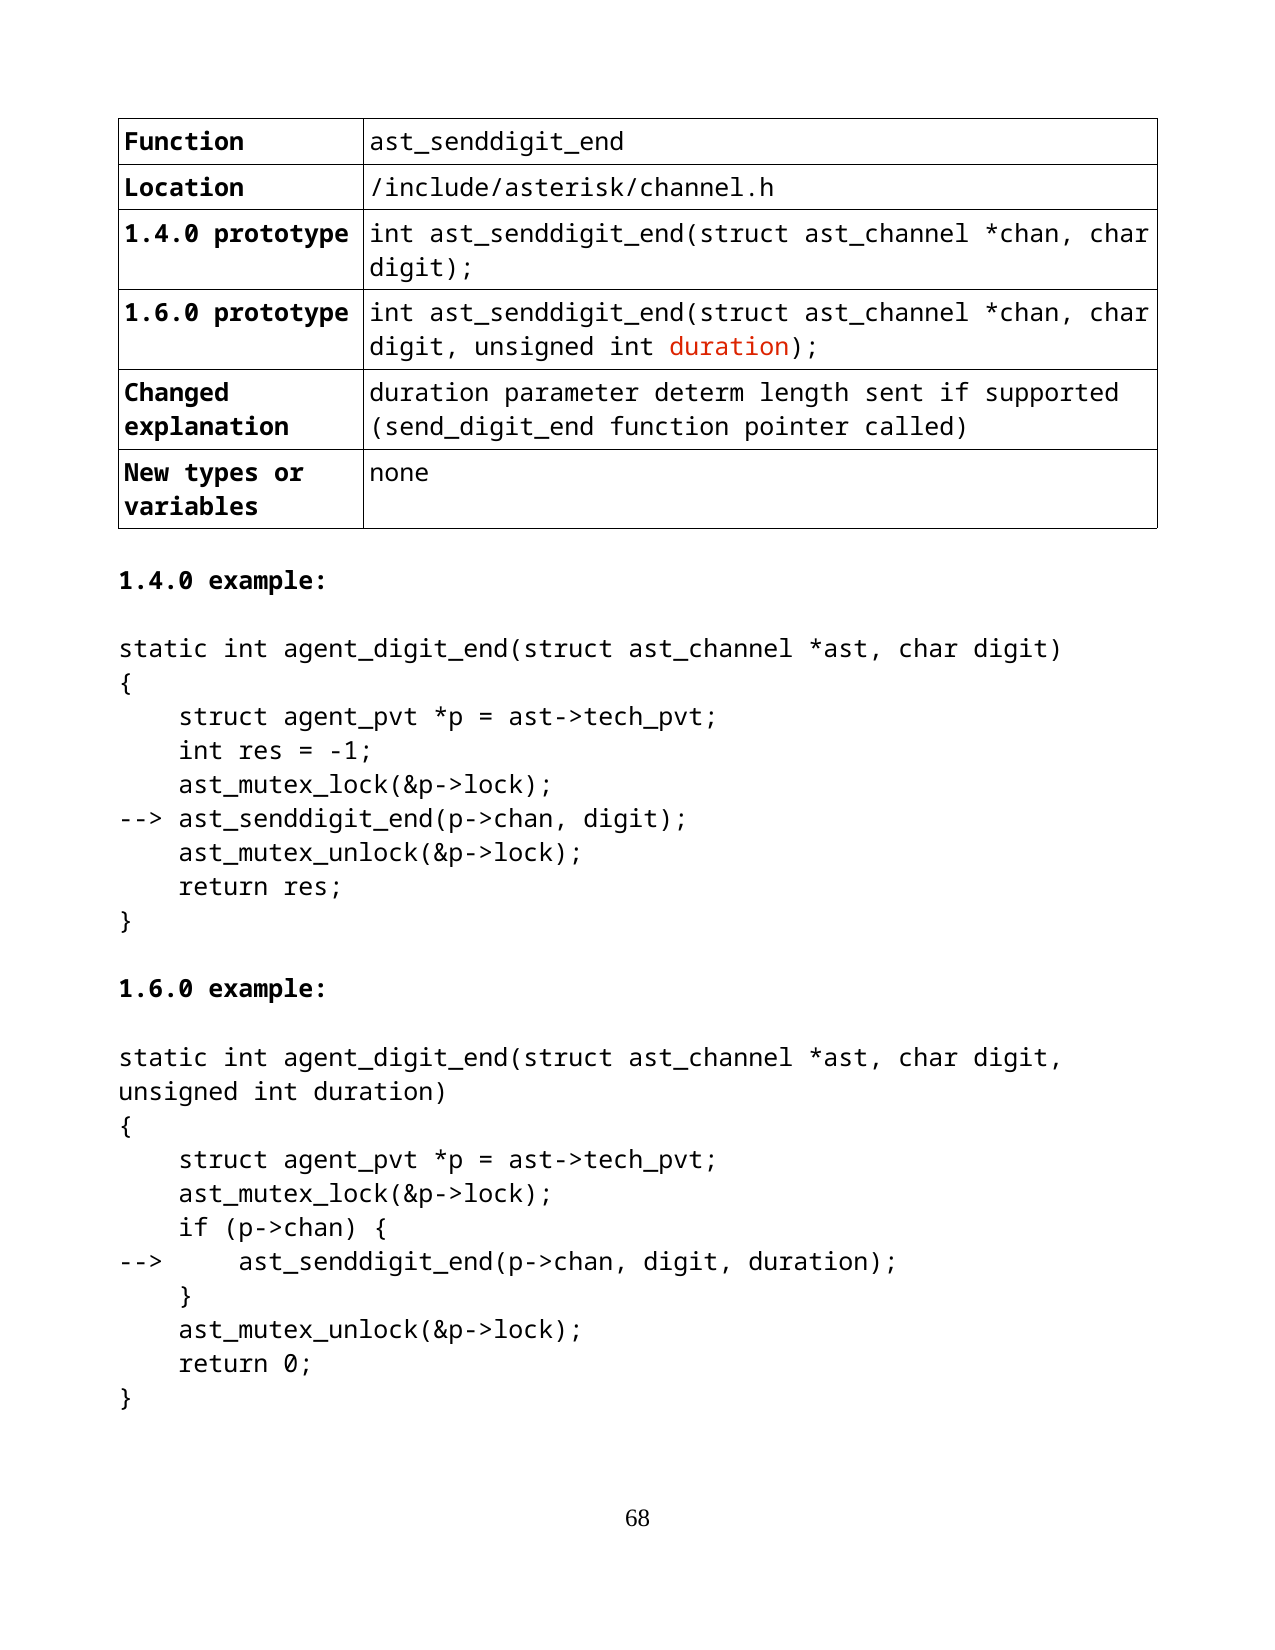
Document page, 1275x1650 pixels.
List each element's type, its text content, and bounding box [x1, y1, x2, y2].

text 1.4.0 example: [118, 562, 1157, 596]
text static int agent_digit_end(struct ast_channel *ast, char digit, unsigned int duration) [118, 1039, 1157, 1107]
text struct agent_pvt *p = ast->tech_pvt; [118, 1141, 1157, 1175]
text --> ast_senddigit_end(p->chan, digit, duration); [118, 1243, 1157, 1278]
text --> ast_senddigit_end(p->chan, digit); [118, 801, 1157, 835]
text ast_mutex_unlock(&p->lock); [118, 835, 1157, 869]
text if (p->chan) { [118, 1209, 1157, 1243]
text ast_mutex_lock(&p->lock); [118, 1175, 1157, 1209]
table_cell Changed explanation [119, 370, 363, 448]
text } [118, 1380, 1157, 1414]
table_cell 1.4.0 prototype [119, 210, 363, 289]
table_cell int ast_senddigit_end(struct ast_channel *chan, char digit, unsigned int duration); [364, 290, 1157, 369]
table_cell none [364, 450, 1157, 528]
text ast_mutex_unlock(&p->lock); [118, 1312, 1157, 1346]
table_cell New types or variables [119, 450, 363, 528]
table_cell int ast_senddigit_end(struct ast_channel *chan, char digit); [364, 210, 1157, 289]
table_cell 1.6.0 prototype [119, 290, 363, 369]
text { [118, 1107, 1157, 1141]
text struct agent_pvt *p = ast->tech_pvt; [118, 698, 1157, 733]
text { [118, 664, 1157, 698]
text int res = -1; [118, 733, 1157, 767]
table_cell /include/asterisk/channel.h [364, 165, 1157, 209]
table_header Function [119, 119, 363, 164]
text return res; [118, 869, 1157, 903]
text } [118, 903, 1157, 937]
text } [118, 1278, 1157, 1312]
table_cell duration parameter determ length sent if supported (send_digit_end function pointer called) [364, 370, 1157, 448]
table_header ast_senddigit_end [364, 119, 1157, 164]
text 1.6.0 example: [118, 971, 1157, 1005]
text ast_mutex_lock(&p->lock); [118, 767, 1157, 801]
text static int agent_digit_end(struct ast_channel *ast, char digit) [118, 630, 1157, 664]
table_cell Location [119, 165, 363, 209]
text return 0; [118, 1346, 1157, 1380]
